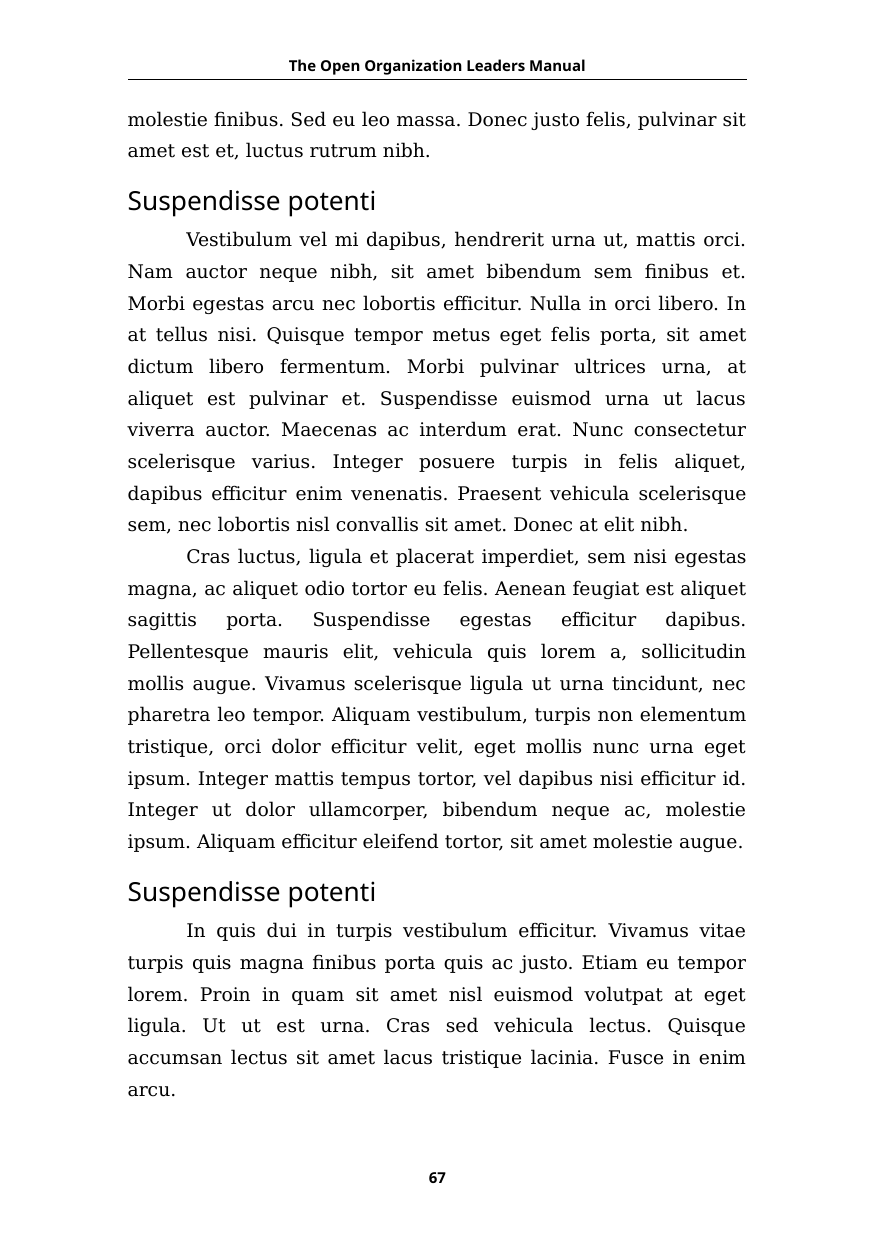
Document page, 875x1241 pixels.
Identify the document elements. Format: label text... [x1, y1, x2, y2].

text Vestibulum vel mi dapibus, hendrerit urna ut, mattis orci. Nam auctor neque nibh, sit amet bibendum sem finibus et. Morbi egestas arcu nec lobortis efficitur. Nulla in orci libero. In at tellus nisi. Quisque tempor metus eget felis porta, sit amet dictum libero fermentum. Morbi pulvinar ultrices urna, at aliquet est pulvinar et. Suspendisse euismod urna ut lacus viverra auctor. Maecenas ac interdum erat. Nunc consectetur scelerisque varius. Integer posuere turpis in felis aliquet, dapibus efficitur enim venenatis. Praesent vehicula scelerisque sem, nec lobortis nisl convallis sit amet. Donec at elit nibh. [127, 229, 747, 536]
text In quis dui in turpis vestibulum efficitur. Vivamus vitae turpis quis magna finibus porta quis ac justo. Etiam eu tempor lorem. Proin in quam sit amet nisl euismod volutpat at eget ligula. Ut ut est urna. Cras sed vehicula lectus. Quisque accumsan lectus sit amet lacus tristique lacinia. Fusce in enim arcu. [127, 920, 747, 1100]
subtitle Suspendisse potenti [127, 877, 747, 908]
subtitle Suspendisse potenti [127, 187, 747, 217]
text Cras luctus, ligula et placerat imperdiet, sem nisi egestas magna, ac aliquet odio tortor eu felis. Aenean feugiat est aliquet sagittis porta. Suspendisse egestas efficitur dapibus. Pellentesque mauris elit, vehicula quis lorem a, sollicitudin mollis augue. Vivamus scelerisque ligula ut urna tincidunt, nec pharetra leo tempor. Aliquam vestibulum, turpis non elementum tristique, orci dolor efficitur velit, eget mollis nunc urna eget ipsum. Integer mattis tempus tortor, vel dapibus nisi efficitur id. Integer ut dolor ullamcorper, bibendum neque ac, molestie ipsum. Aliquam efficitur eleifend tortor, sit amet molestie augue. [127, 546, 747, 853]
text molestie finibus. Sed eu leo massa. Donec justo felis, pulvinar sit amet est et, luctus rutrum nibh. [127, 109, 747, 162]
